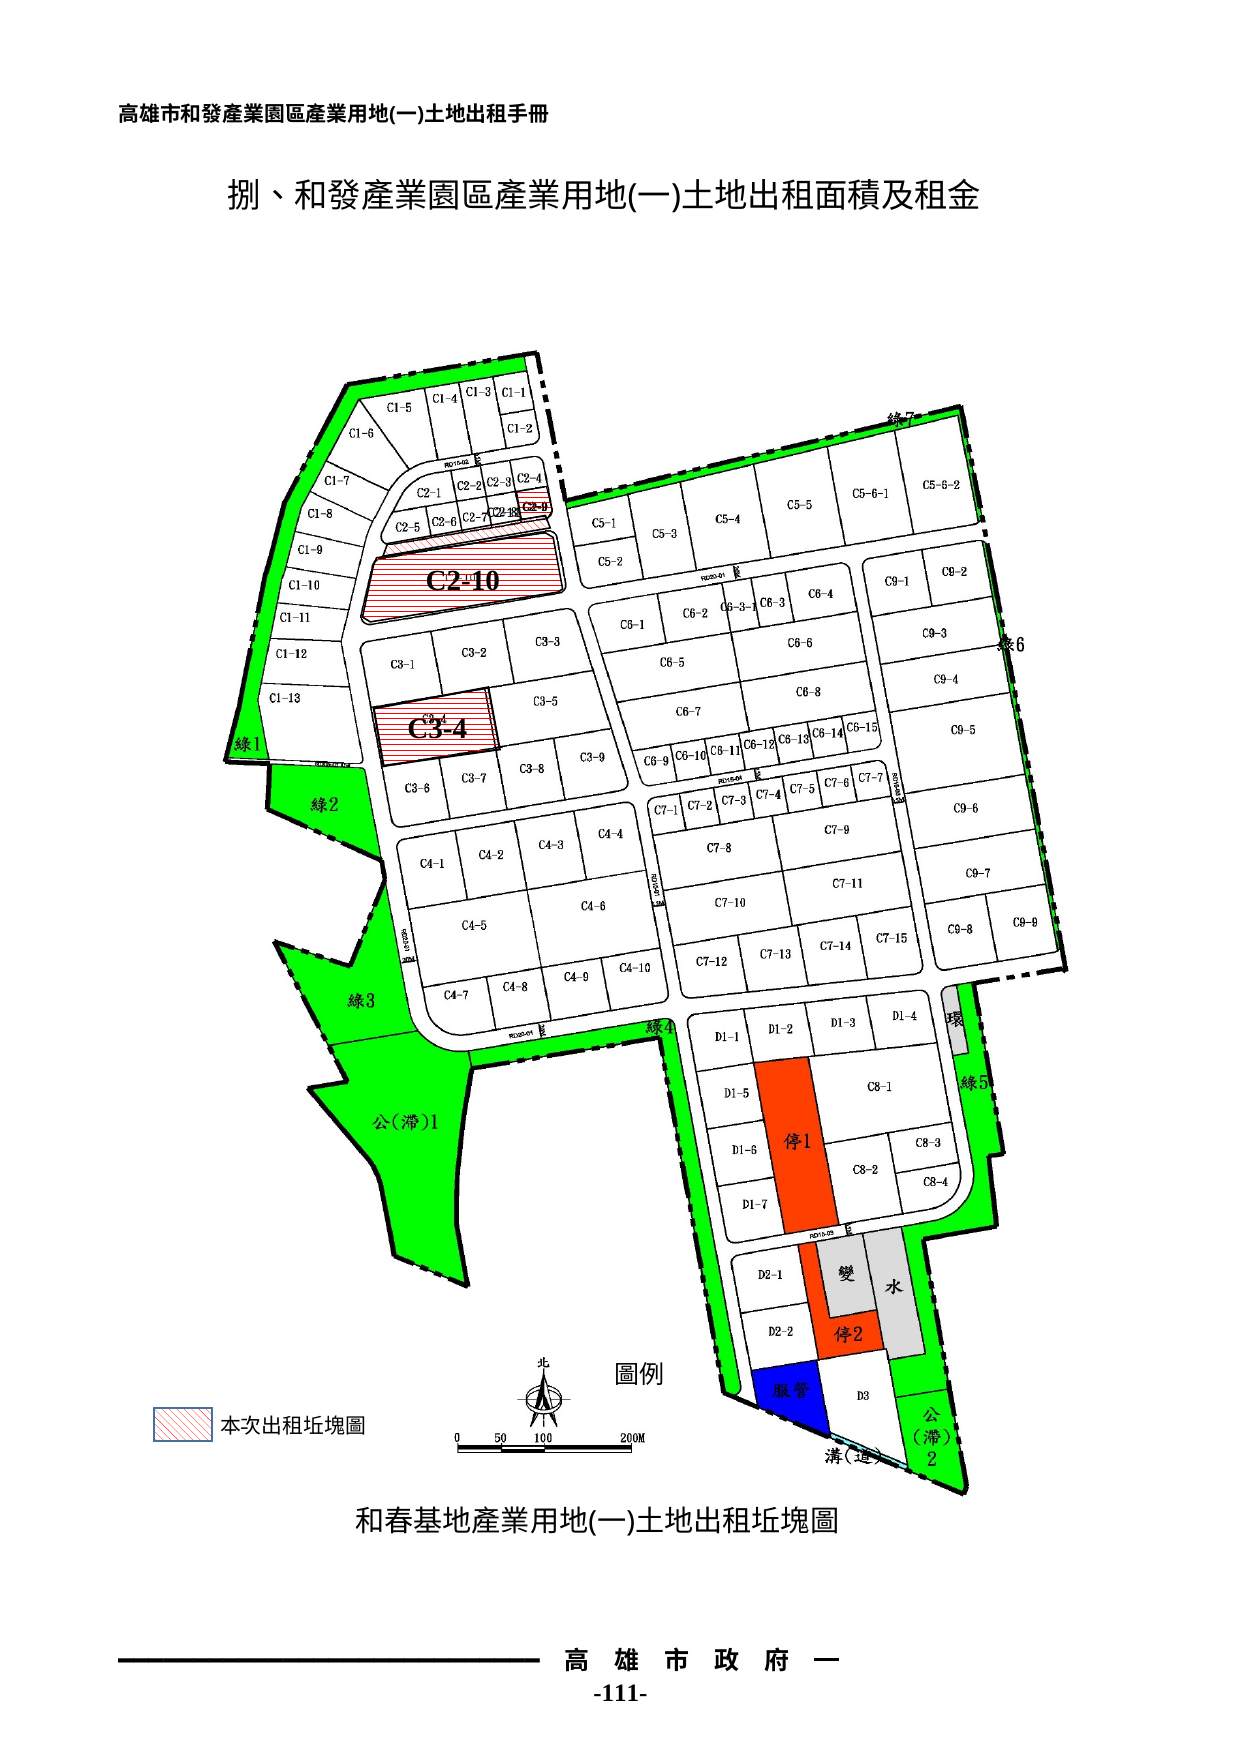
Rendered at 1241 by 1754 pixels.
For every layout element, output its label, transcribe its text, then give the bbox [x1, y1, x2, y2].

text 本次出租坵塊圖 [220, 1400, 368, 1441]
text 捌、和發產業園區產業用地(一)土地出租面積及租金 [227, 174, 1013, 215]
text C2-10 [377, 557, 548, 598]
text 和春基地產業用地(一)土地出租坵塊圖 [355, 1498, 882, 1540]
text 圖例 [159, 1350, 1120, 1391]
text C2-9 [515, 491, 554, 516]
text C3-4 [389, 706, 485, 747]
picture [118, 249, 1135, 1580]
